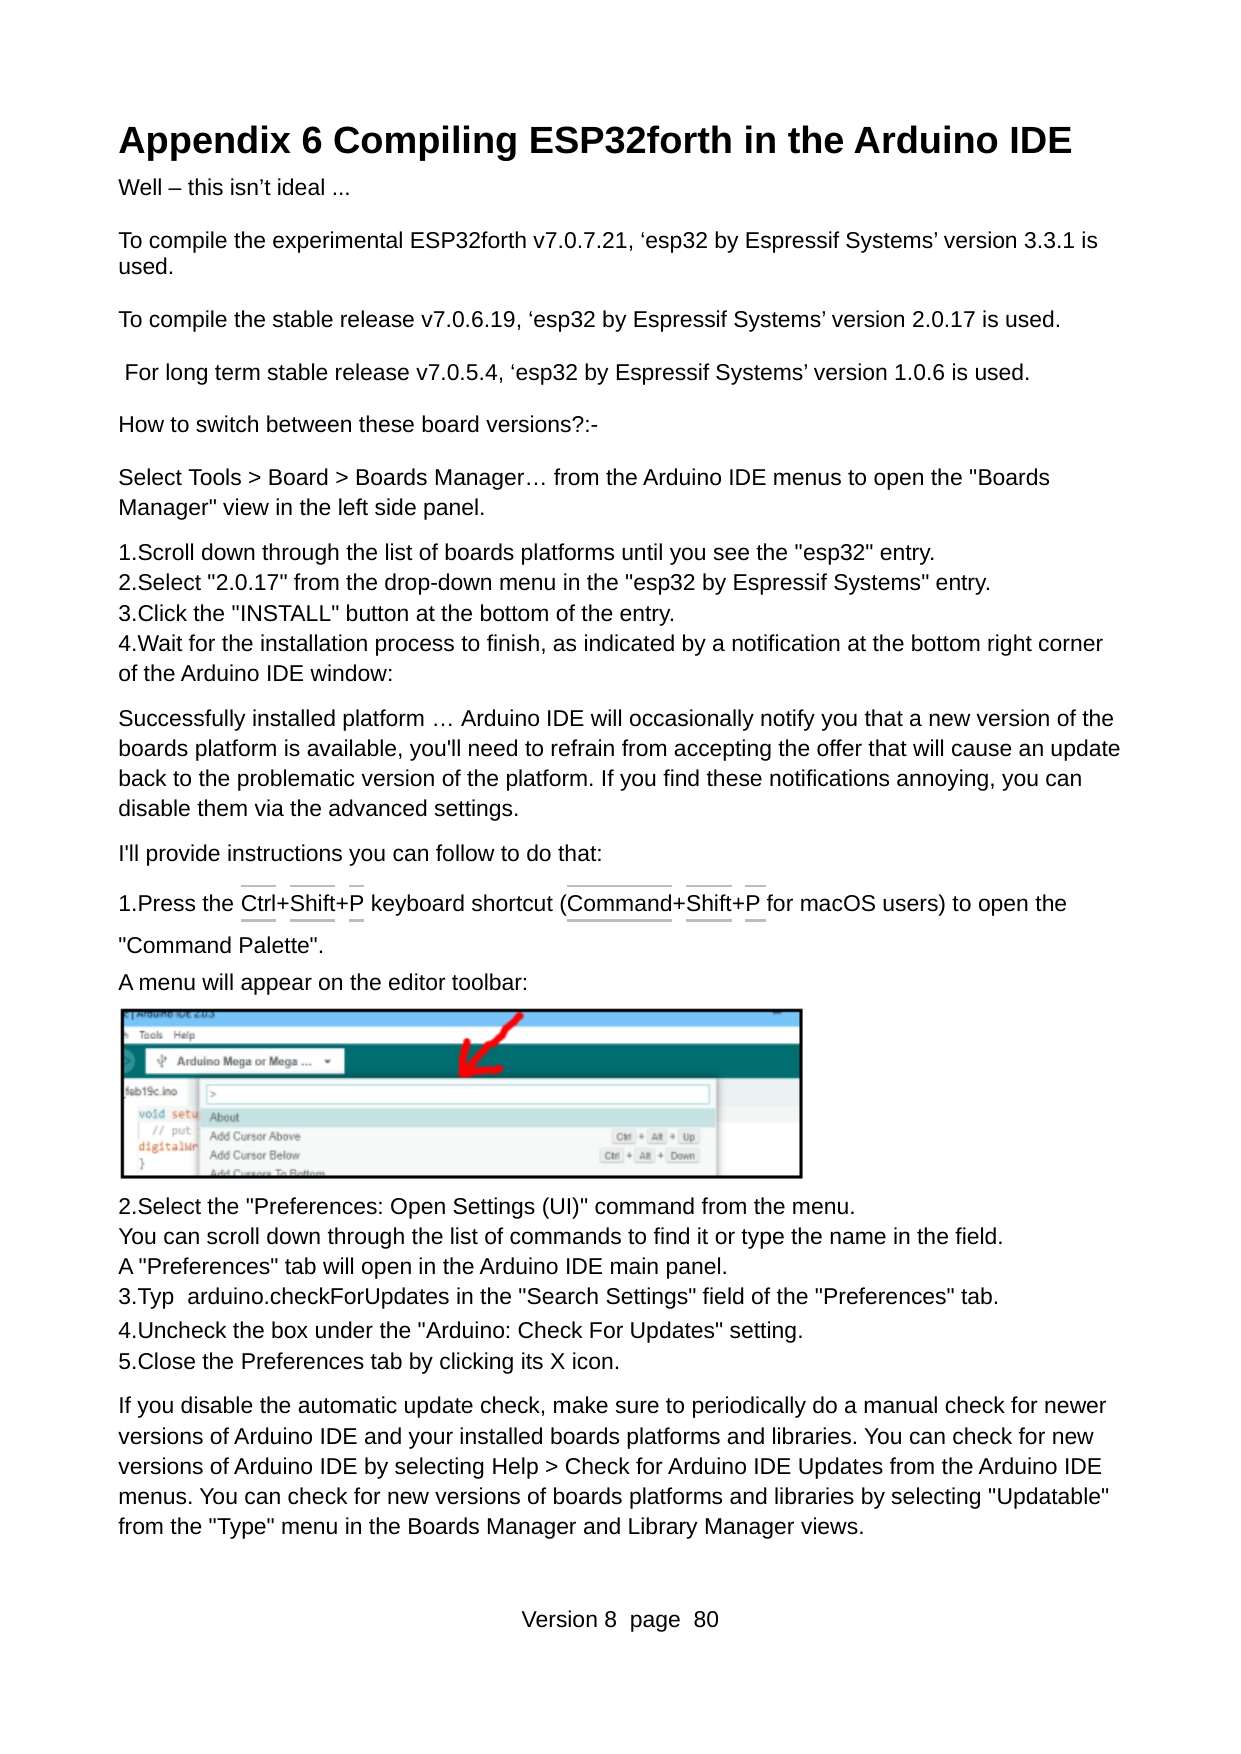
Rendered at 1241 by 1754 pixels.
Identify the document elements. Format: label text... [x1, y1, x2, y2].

subtitle Appendix 6 Compiling ESP32forth in the Arduino IDE [118, 118, 1122, 162]
text To compile the experimental ESP32forth v7.0.7.21, ‘esp32 by Espressif Systems’ version 3.3.1 is used. [118, 227, 1122, 280]
picture [118, 1006, 806, 1182]
text Successfully installed platform … Arduino IDE will occasionally notify you that a new version of the boards platform is available, you'll need to refrain from accepting the offer that will cause an update back to the problematic version of the platform. If you find these notifications annoying, you can disable them via the advanced settings. [118, 705, 1122, 822]
text To compile the stable release v7.0.6.19, ‘esp32 by Espressif Systems’ version 2.0.17 is used. [118, 306, 1122, 332]
list Wait for the installation process to finish, as indicated by a notification at the bottom right corner of the Arduino IDE window: [118, 630, 1122, 686]
list Click the "INSTALL" button at the bottom of the entry. [118, 599, 1122, 626]
text For long term stable release v7.0.5.4, ‘esp32 by Espressif Systems’ version 1.0.6 is used. [118, 359, 1122, 385]
list Select the "Preferences: Open Settings (UI)" command from the menu. You can scroll down through the list of commands to find it or type the name in the field. A "Preferences" tab will open in the Arduino IDE main panel. [118, 1193, 1122, 1279]
list Scroll down through the list of boards platforms until you see the "esp32" entry. [118, 539, 1122, 566]
text Well – this isn’t ideal ... [118, 174, 1122, 201]
list Select "2.0.17" from the drop-down menu in the "esp32 by Espressif Systems" entry. [118, 569, 1122, 596]
list Close the Preferences tab by clicking its X icon. [118, 1348, 1122, 1374]
text If you disable the automatic update check, make sure to periodically do a manual check for newer versions of Arduino IDE and your installed boards platforms and libraries. You can check for new versions of Arduino IDE by selecting Help > Check for Arduino IDE Updates from the Arduino IDE menus. You can check for new versions of boards platforms and libraries by selecting "Updatable" from the "Type" menu in the Boards Manager and Library Manager views. [118, 1392, 1122, 1539]
list Typ arduino.checkForUpdates in the "Search Settings" field of the "Preferences" tab. [118, 1283, 1122, 1309]
list Press the Ctrl+Shift+P keyboard shortcut (Command+Shift+P for macOS users) to open the "Command Palette". A menu will appear on the editor toolbar: [118, 885, 1122, 1006]
text Select Tools > Board > Boards Manager… from the Arduino IDE menus to open the "Boards Manager" view in the left side panel. [118, 464, 1122, 521]
text How to switch between these board versions?:- [118, 411, 1122, 438]
list Uncheck the box under the "Arduino: Check For Updates" setting. [118, 1317, 1122, 1344]
text I'll provide instructions you can follow to do that: [118, 840, 1122, 867]
